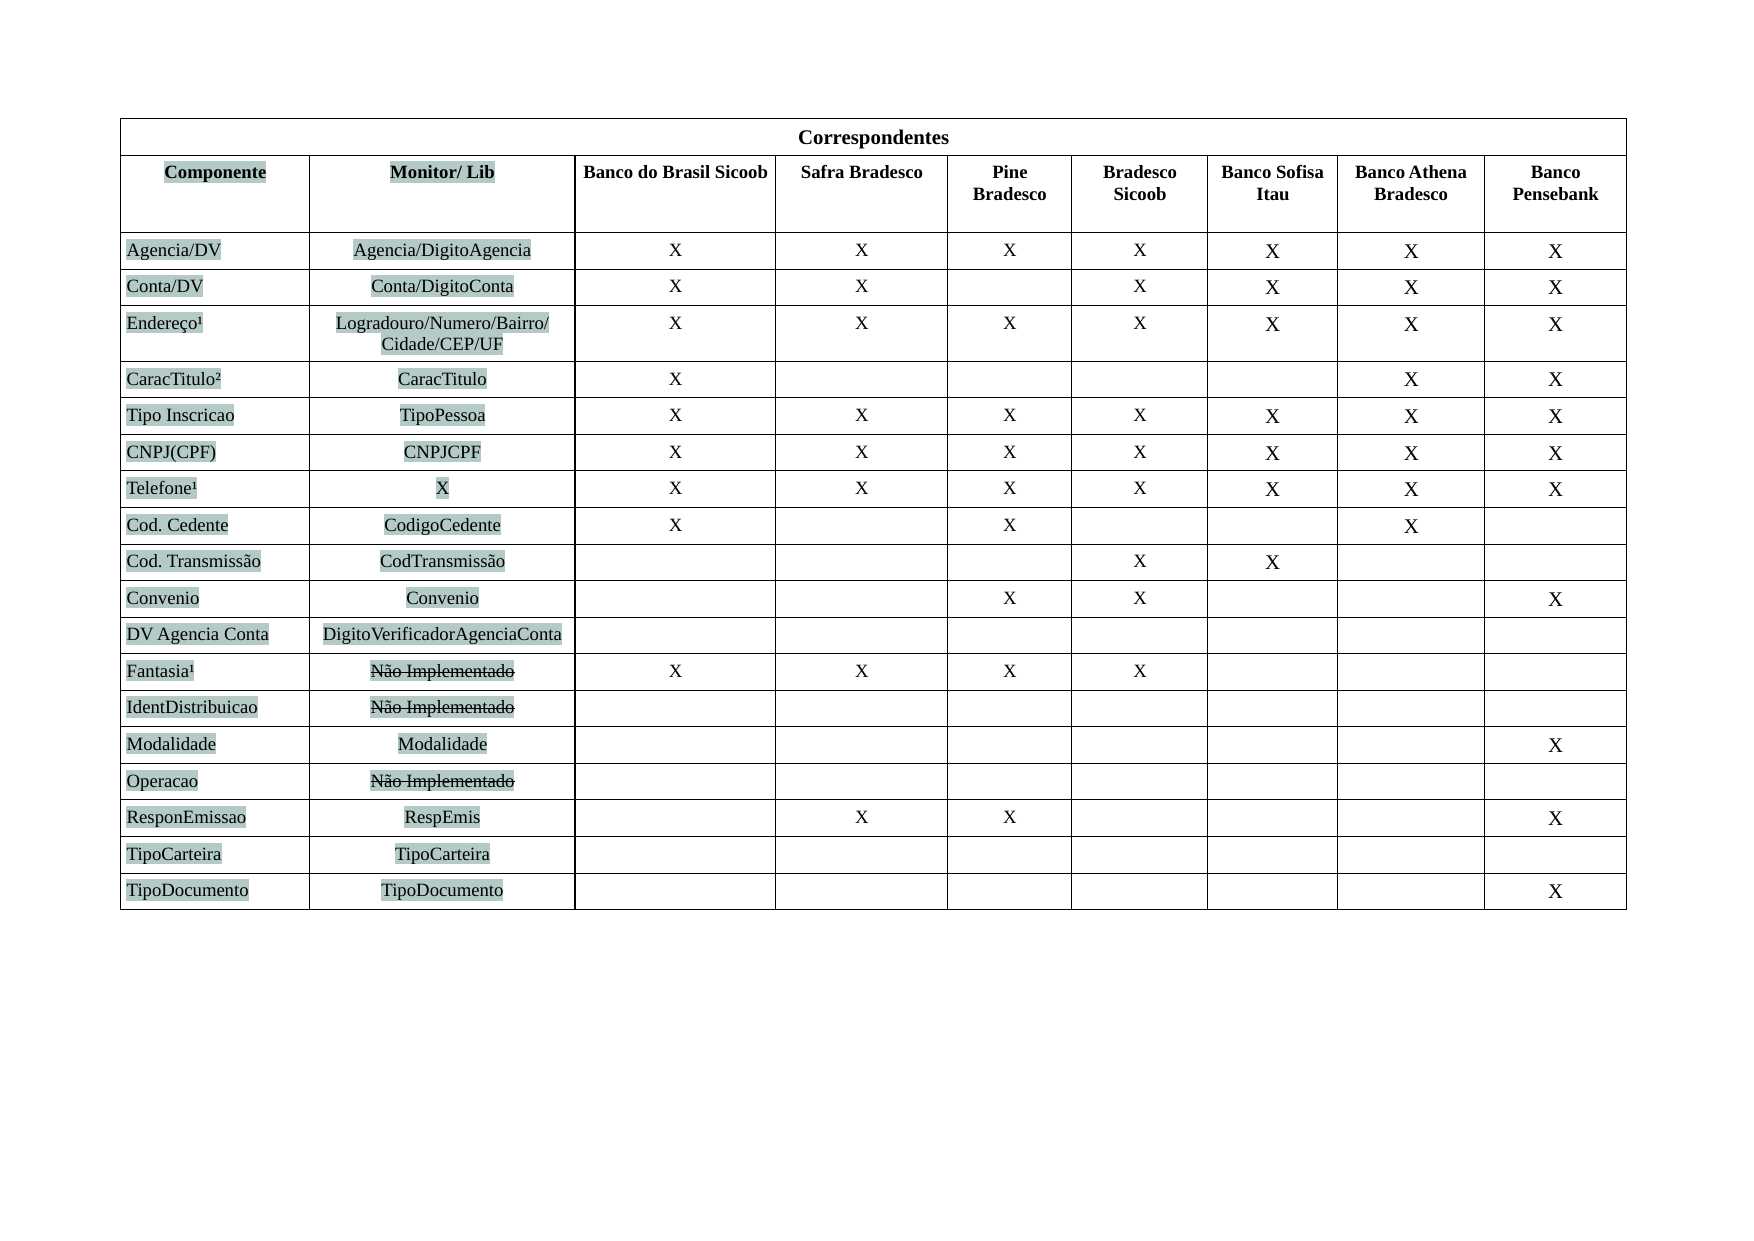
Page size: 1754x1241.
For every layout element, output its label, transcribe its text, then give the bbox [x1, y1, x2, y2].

table_cell [1072, 727, 1207, 763]
table_cell [1072, 362, 1207, 397]
table_cell X [776, 306, 947, 361]
table_cell X [948, 581, 1071, 617]
table_cell [1485, 837, 1626, 872]
table_cell [576, 837, 775, 872]
table_cell X [1485, 306, 1626, 361]
table_cell X [1208, 545, 1337, 580]
table_cell TipoCarteira [121, 837, 309, 872]
table_cell Banco Athena Bradesco [1338, 156, 1484, 232]
table_cell X [576, 233, 775, 268]
table_cell [1338, 691, 1484, 726]
table_cell X [576, 508, 775, 543]
table_cell CNPJCPF [310, 435, 574, 470]
table_cell X [1485, 435, 1626, 470]
table_cell [948, 691, 1071, 726]
table_cell [1208, 800, 1337, 836]
table_cell X [948, 508, 1071, 543]
table_cell [1208, 764, 1337, 799]
table_cell X [310, 471, 574, 507]
table_cell X [948, 233, 1071, 268]
table_cell X [576, 398, 775, 434]
table_cell X [1072, 398, 1207, 434]
table_cell [1208, 508, 1337, 543]
table_cell X [776, 435, 947, 470]
table_cell X [776, 654, 947, 690]
table_cell CaracTitulo² [121, 362, 309, 397]
table_cell ResponEmissao [121, 800, 309, 836]
table_cell Logradouro/Numero/Bairro/Cidade/CEP/UF [310, 306, 574, 361]
table_cell [1485, 618, 1626, 653]
table_cell [948, 545, 1071, 580]
table_cell [1338, 874, 1484, 909]
table_cell X [1208, 306, 1337, 361]
table_cell [776, 362, 947, 397]
table_cell CodTransmissão [310, 545, 574, 580]
table_cell Endereço¹ [121, 306, 309, 361]
table_cell [1208, 654, 1337, 690]
table_cell [1338, 654, 1484, 690]
table_cell [1485, 764, 1626, 799]
table_cell Banco Sofisa Itau [1208, 156, 1337, 232]
table_cell X [1338, 435, 1484, 470]
table_cell [1208, 362, 1337, 397]
table_cell Telefone¹ [121, 471, 309, 507]
table_cell X [1338, 398, 1484, 434]
table_cell X [576, 306, 775, 361]
table_cell X [1072, 471, 1207, 507]
table_cell X [776, 233, 947, 268]
table_cell [948, 874, 1071, 909]
table_cell Bradesco Sicoob [1072, 156, 1207, 232]
table_cell [776, 727, 947, 763]
table_cell X [1338, 233, 1484, 268]
table_cell [1208, 837, 1337, 872]
table_cell [1338, 764, 1484, 799]
table_cell Modalidade [310, 727, 574, 763]
table_cell X [1485, 233, 1626, 268]
table_cell Agencia/DV [121, 233, 309, 268]
table_cell [1208, 618, 1337, 653]
table_cell Cod. Cedente [121, 508, 309, 543]
table_cell X [1485, 800, 1626, 836]
table_cell [1072, 874, 1207, 909]
table_cell X [1485, 727, 1626, 763]
table_cell Monitor/ Lib [310, 156, 574, 232]
table_cell X [1072, 545, 1207, 580]
table_cell X [1208, 270, 1337, 305]
table_cell [1338, 800, 1484, 836]
table_cell X [1208, 233, 1337, 268]
table_cell IdentDistribuicao [121, 691, 309, 726]
table_cell X [576, 654, 775, 690]
table_cell X [948, 435, 1071, 470]
table_cell [948, 362, 1071, 397]
table_cell [1208, 691, 1337, 726]
table_cell X [776, 270, 947, 305]
table_cell X [1208, 471, 1337, 507]
table_cell X [1072, 435, 1207, 470]
table_cell Não Implementado [310, 654, 574, 690]
table_cell [576, 800, 775, 836]
table_cell [1338, 727, 1484, 763]
table_cell X [948, 654, 1071, 690]
table_cell X [1485, 581, 1626, 617]
table_cell Tipo Inscricao [121, 398, 309, 434]
table_cell [948, 764, 1071, 799]
table_cell Convenio [121, 581, 309, 617]
table_cell DV Agencia Conta [121, 618, 309, 653]
table_cell X [1072, 233, 1207, 268]
table_cell [776, 691, 947, 726]
table_cell X [948, 306, 1071, 361]
table_cell [1072, 800, 1207, 836]
table_cell Banco do Brasil Sicoob [576, 156, 775, 232]
table_cell Operacao [121, 764, 309, 799]
table_cell X [776, 800, 947, 836]
table_cell X [1338, 362, 1484, 397]
table_cell [948, 618, 1071, 653]
table_cell [576, 764, 775, 799]
table_cell TipoCarteira [310, 837, 574, 872]
table_cell [776, 545, 947, 580]
table_cell [576, 581, 775, 617]
table_cell CNPJ(CPF) [121, 435, 309, 470]
table_cell [1072, 618, 1207, 653]
table_cell X [1338, 270, 1484, 305]
table_cell [776, 837, 947, 872]
table_cell Componente [121, 156, 309, 232]
table_cell X [576, 435, 775, 470]
table_cell X [1208, 435, 1337, 470]
table_cell [1338, 545, 1484, 580]
table_cell [948, 837, 1071, 872]
table_cell [776, 764, 947, 799]
table_cell X [948, 398, 1071, 434]
table_cell [1208, 874, 1337, 909]
table_cell [1338, 618, 1484, 653]
table_cell [1072, 764, 1207, 799]
table_cell [1208, 581, 1337, 617]
table_cell [776, 874, 947, 909]
table_cell [948, 270, 1071, 305]
table_cell CaracTitulo [310, 362, 574, 397]
table_cell X [776, 398, 947, 434]
table_cell [776, 618, 947, 653]
table_cell X [1338, 508, 1484, 543]
table_cell Conta/DigitoConta [310, 270, 574, 305]
table_cell [1485, 654, 1626, 690]
table_cell Safra Bradesco [776, 156, 947, 232]
table_cell X [948, 471, 1071, 507]
table_cell Modalidade [121, 727, 309, 763]
table_cell [1072, 837, 1207, 872]
table_cell [1338, 837, 1484, 872]
table_cell Banco Pensebank [1485, 156, 1626, 232]
table_cell X [1338, 306, 1484, 361]
table_cell [576, 874, 775, 909]
table_cell X [1072, 306, 1207, 361]
table_cell X [1485, 398, 1626, 434]
table_cell [948, 727, 1071, 763]
table_cell [1072, 508, 1207, 543]
table_cell CodigoCedente [310, 508, 574, 543]
table_cell [1338, 581, 1484, 617]
table_cell X [1338, 471, 1484, 507]
table_cell Não Implementado [310, 691, 574, 726]
table_cell Convenio [310, 581, 574, 617]
table_cell Agencia/DigitoAgencia [310, 233, 574, 268]
table_cell X [576, 362, 775, 397]
table_cell [1208, 727, 1337, 763]
table_cell [576, 691, 775, 726]
table_cell X [1072, 654, 1207, 690]
table_cell X [1485, 471, 1626, 507]
table_cell [576, 618, 775, 653]
table_cell X [1485, 362, 1626, 397]
table_cell DigitoVerificadorAgenciaConta [310, 618, 574, 653]
table_cell [1072, 691, 1207, 726]
table_cell X [576, 471, 775, 507]
table_header Correspondentes [121, 119, 1626, 155]
table_cell X [576, 270, 775, 305]
table_cell TipoDocumento [310, 874, 574, 909]
table_cell [1485, 691, 1626, 726]
table_cell X [1485, 874, 1626, 909]
table_cell X [948, 800, 1071, 836]
table_cell X [776, 471, 947, 507]
table_cell TipoDocumento [121, 874, 309, 909]
table_cell Conta/DV [121, 270, 309, 305]
table_cell Não Implementado [310, 764, 574, 799]
table_cell RespEmis [310, 800, 574, 836]
table_cell X [1072, 581, 1207, 617]
table_cell Fantasia¹ [121, 654, 309, 690]
table_cell [1485, 545, 1626, 580]
table_cell X [1485, 270, 1626, 305]
table_cell Pine Bradesco [948, 156, 1071, 232]
table_cell TipoPessoa [310, 398, 574, 434]
table_cell [576, 545, 775, 580]
table_cell X [1072, 270, 1207, 305]
table_cell [576, 727, 775, 763]
table_cell [1485, 508, 1626, 543]
table_cell [776, 508, 947, 543]
table_cell [776, 581, 947, 617]
table_cell Cod. Transmissão [121, 545, 309, 580]
table_cell X [1208, 398, 1337, 434]
